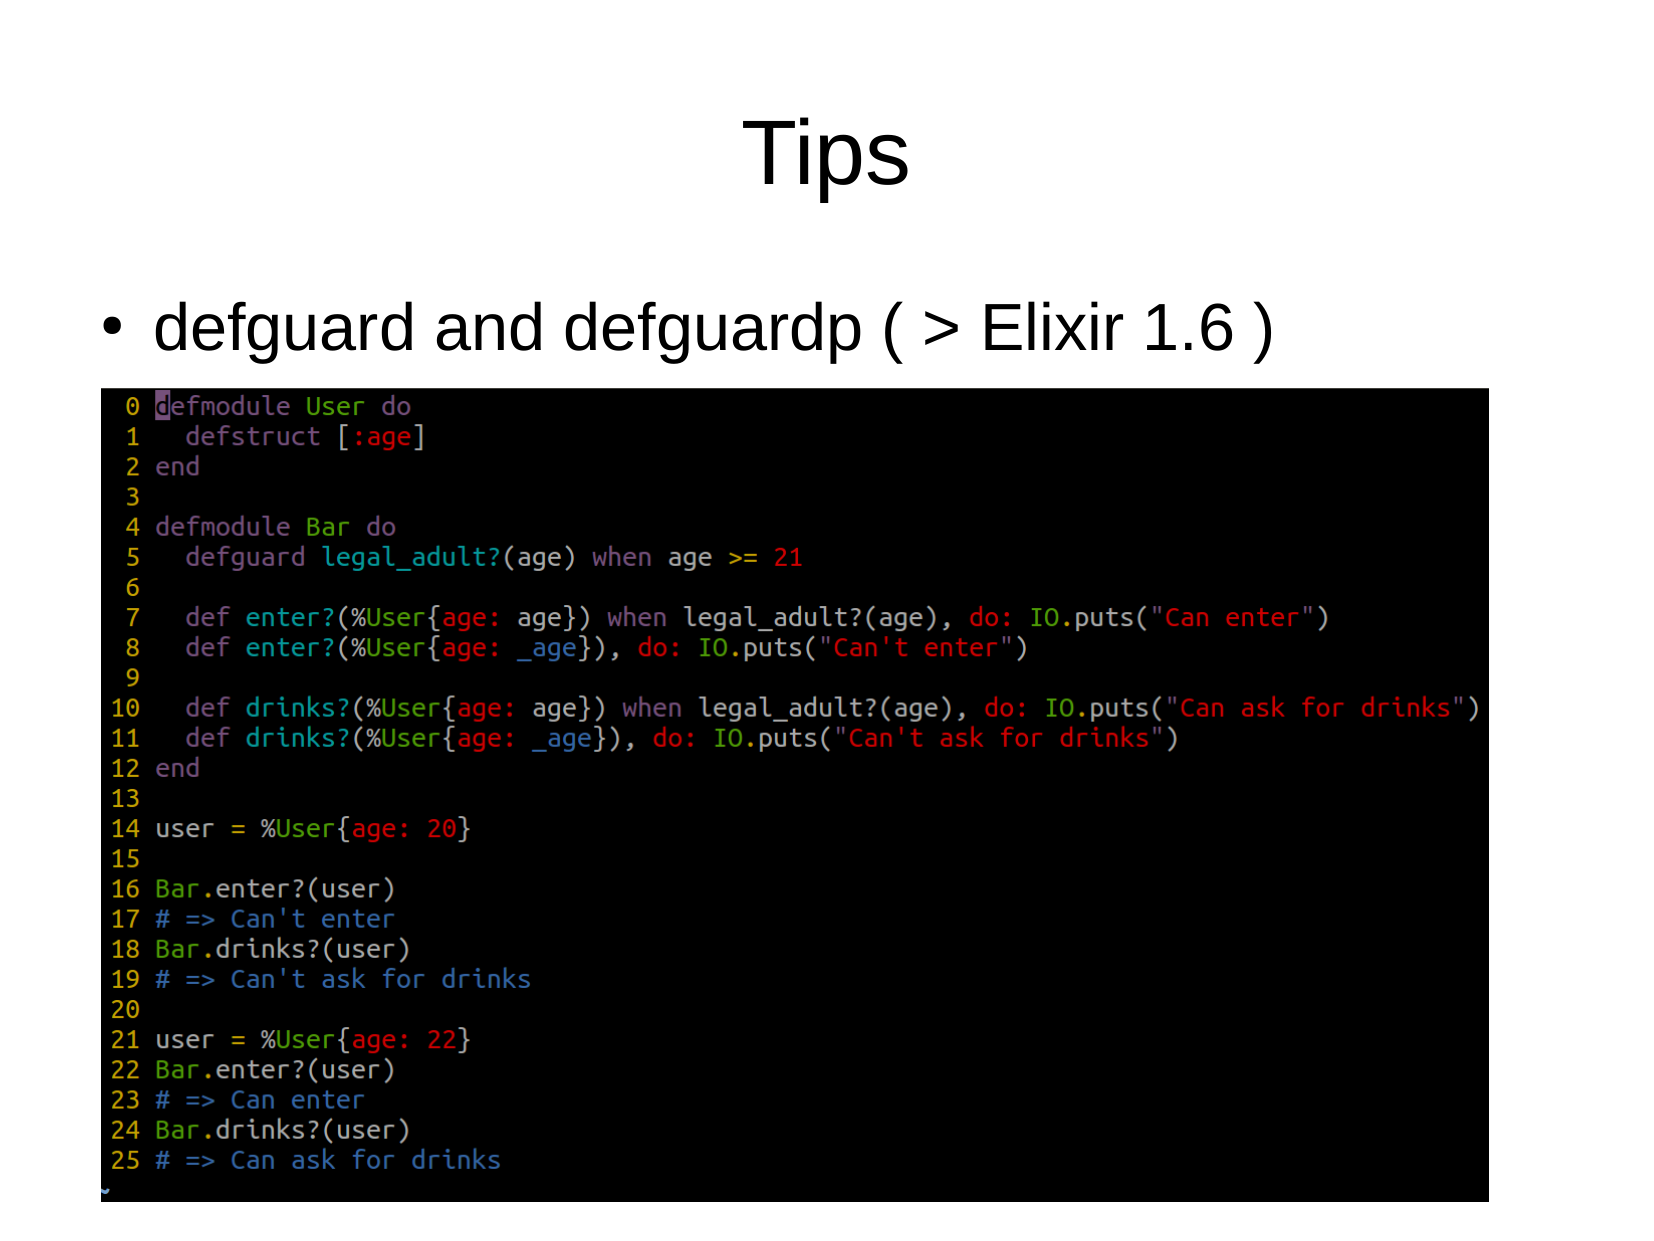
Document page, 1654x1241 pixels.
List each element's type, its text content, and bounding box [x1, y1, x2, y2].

picture [101, 388, 1489, 1202]
list defguard and defguardp ( > Elixir 1.6 ) [82, 290, 1571, 1010]
title Tips [82, 49, 1571, 257]
